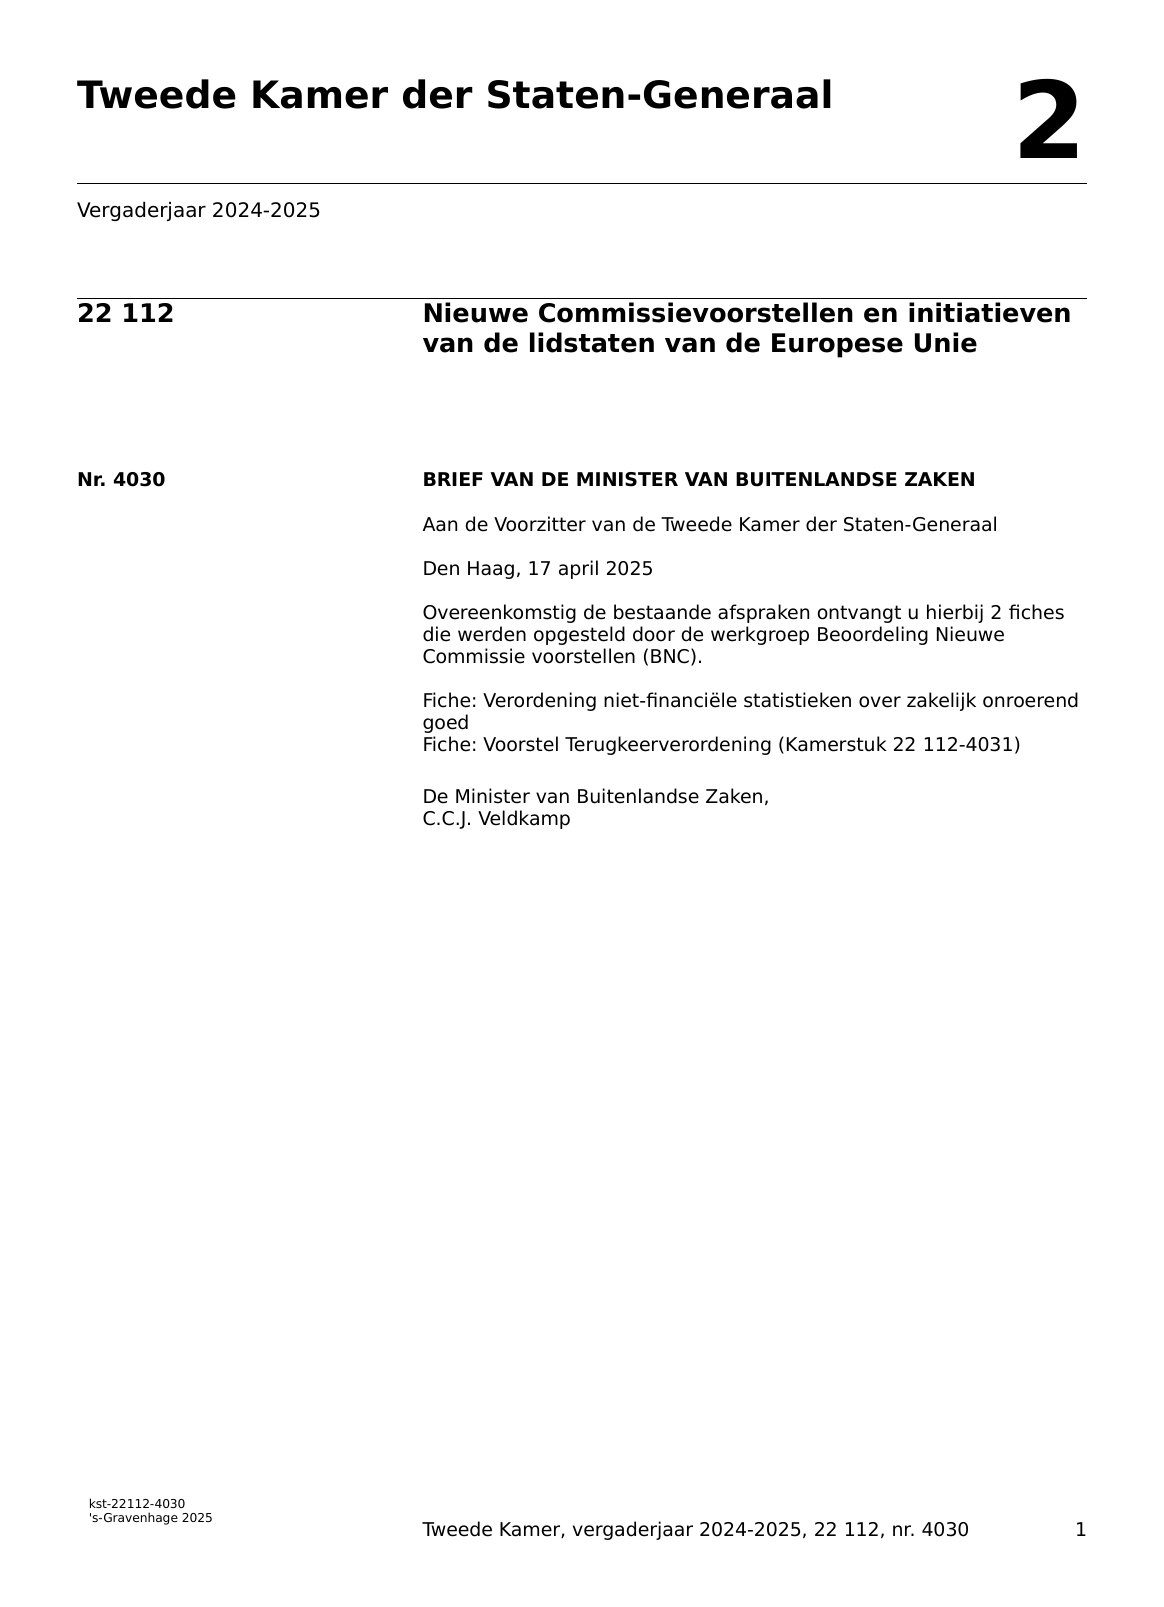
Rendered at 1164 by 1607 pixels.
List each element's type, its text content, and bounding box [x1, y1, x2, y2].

text Fiche: Voorstel Terugkeerverordening (Kamerstuk 22 112-4031) [422, 734, 1087, 756]
text De Minister van Buitenlandse Zaken, C.C.J. Veldkamp [422, 786, 1087, 830]
text Fiche: Verordening niet-financiële statistieken over zakelijk onroerend goed [422, 690, 1087, 734]
text Aan de Voorzitter van de Tweede Kamer der Staten-Generaal [422, 513, 1087, 536]
subtitle 22 112 Nieuwe Commissievoorstellen en initiatieven van de lidstaten van de Europese Unie [77, 299, 1087, 358]
table_header 2 [886, 59, 1087, 183]
text Den Haag, 17 april 2025 [422, 558, 1087, 580]
table_cell Vergaderjaar 2024-2025 [77, 184, 1087, 298]
text kst-22112-4030 [88, 1497, 323, 1511]
text Overeenkomstig de bestaande afspraken ontvangt u hierbij 2 fiches die werden opgesteld door de werkgroep Beoordeling Nieuwe Commissie voorstellen (BNC). [422, 602, 1087, 668]
table_header Tweede Kamer der Staten-Generaal [77, 59, 886, 183]
text 's-Gravenhage 2025 [88, 1511, 323, 1525]
subtitle Nr. 4030 BRIEF VAN DE MINISTER VAN BUITENLANDSE ZAKEN [77, 469, 1087, 491]
